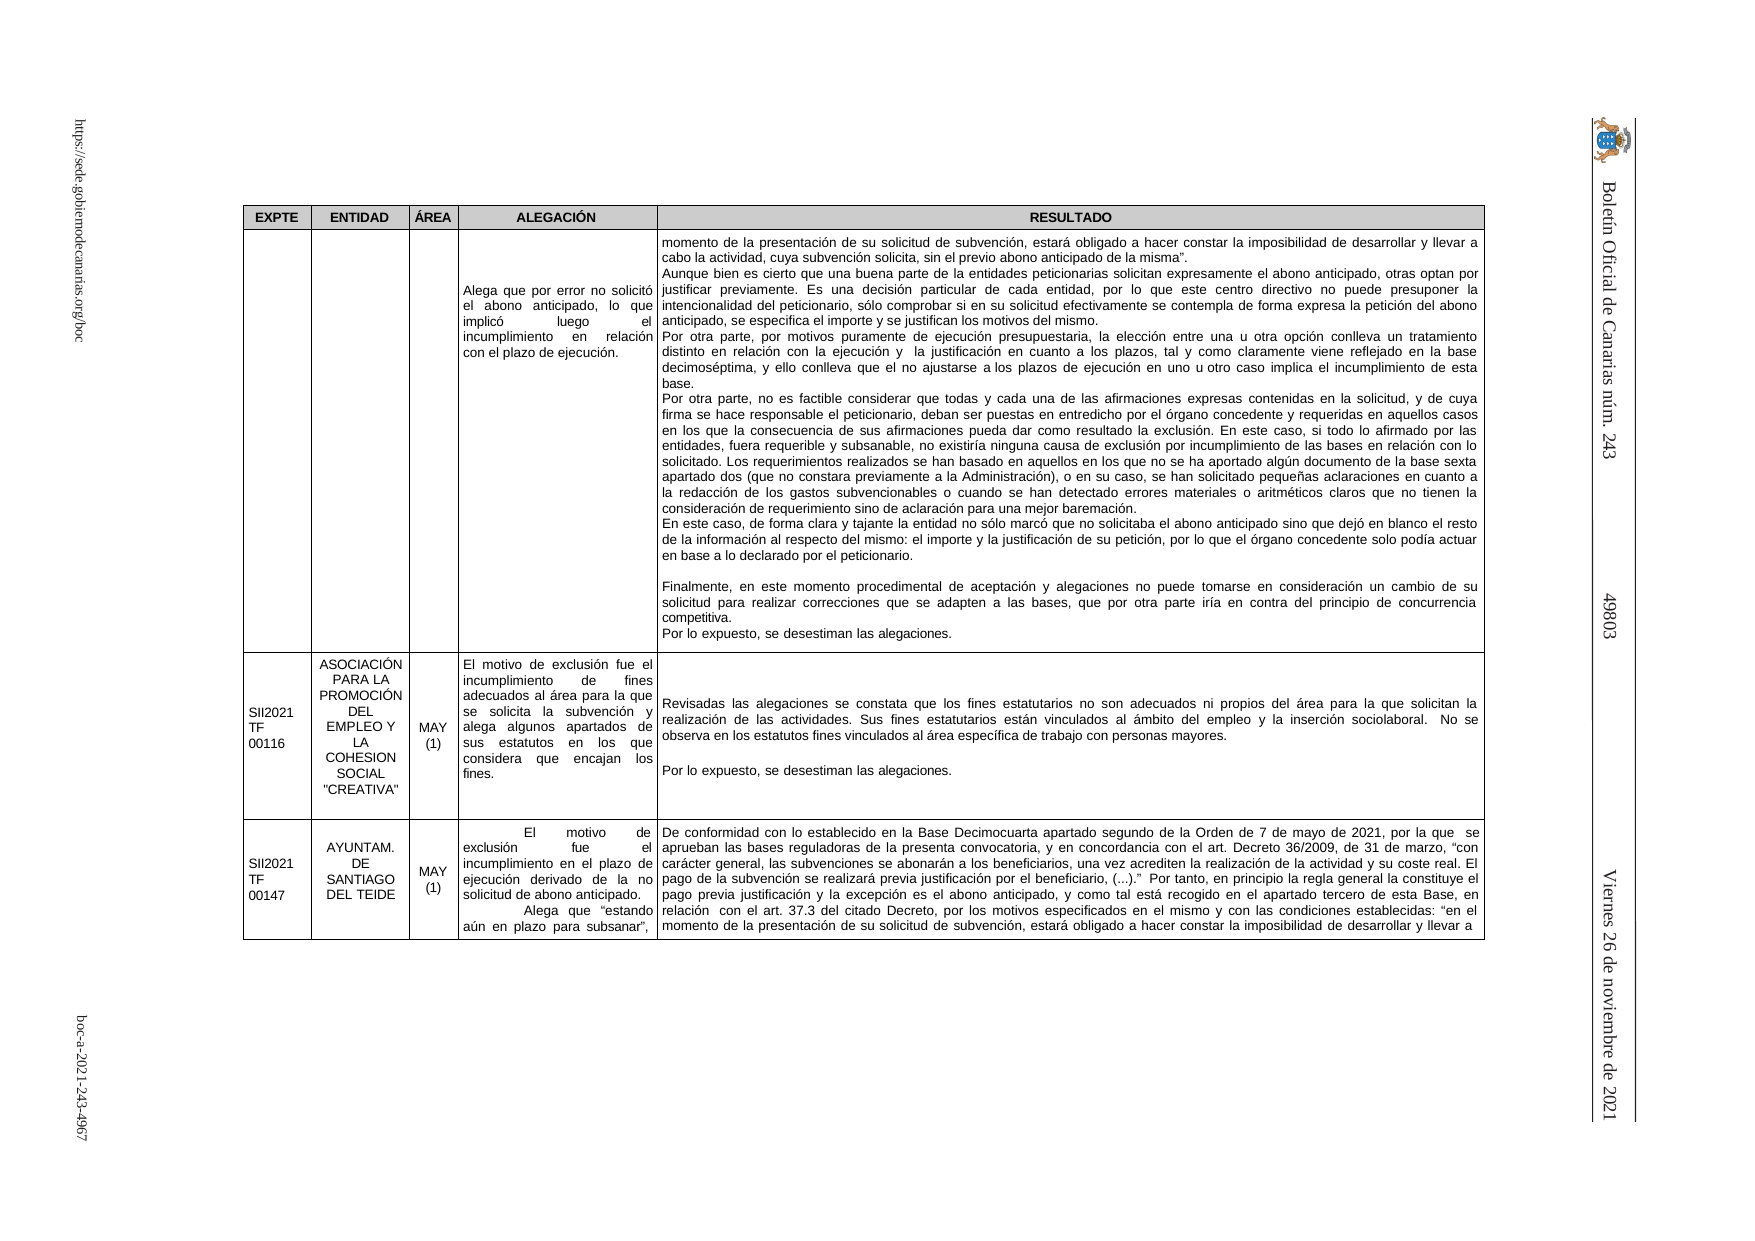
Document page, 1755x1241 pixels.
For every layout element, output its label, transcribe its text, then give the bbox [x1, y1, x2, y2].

table_cell ASOCIACIÓN PARA LA PROMOCIÓN DEL EMPLEO Y LA COHESION SOCIAL "CREATIVA" [312, 653, 409, 819]
text Viernes 26 de noviembre de 2021 [1600, 869, 1621, 1124]
table_cell MAY (1) [410, 653, 458, 819]
table_cell momento de la presentación de su solicitud de subvención, estará obligado a hacer constar la imposibilidad de desarrollar y llevar a cabo la actividad, cuya subvención solicita, sin el previo abono anticipado de la misma”. Aunque bien es cierto que una buena parte de la entidades peticionarias solicitan expresamente el abono anticipado, otras optan por justificar previamente. Es una decisión particular de cada entidad, por lo que este centro directivo no puede presuponer la intencionalidad del peticionario, sólo comprobar si en su solicitud efectivamente se contempla de forma expresa la petición del abono anticipado, se especifica el importe y se justifican los motivos del mismo. Por otra parte, por motivos puramente de ejecución presupuestaria, la elección entre una u otra opción conlleva un tratamiento distinto en relación con la ejecución y la justificación en cuanto a los plazos, tal y como claramente viene reflejado en la base decimoséptima, y ello conlleva que el no ajustarse a los plazos de ejecución en uno u otro caso implica el incumplimiento de esta base. Por otra parte, no es factible considerar que todas y cada una de las afirmaciones expresas contenidas en la solicitud, y de cuya firma se hace responsable el peticionario, deban ser puestas en entredicho por el órgano concedente y requeridas en aquellos casos en los que la consecuencia de sus afirmaciones pueda dar como resultado la exclusión. En este caso, si todo lo afirmado por las entidades, fuera requerible y subsanable, no existiría ninguna causa de exclusión por incumplimiento de las bases en relación con lo solicitado. Los requerimientos realizados se han basado en aquellos en los que no se ha aportado algún documento de la base sexta apartado dos (que no constara previamente a la Administración), o en su caso, se han solicitado pequeñas aclaraciones en cuanto a la redacción de los gastos subvencionables o cuando se han detectado errores materiales o aritméticos claros que no tienen la consideración de requerimiento sino de aclaración para una mejor baremación. En este caso, de forma clara y tajante la entidad no sólo marcó que no solicitaba el abono anticipado sino que dejó en blanco el resto de la información al respecto del mismo: el importe y la justificación de su petición, por lo que el órgano concedente solo podía actuar en base a lo declarado por el peticionario. Finalmente, en este momento procedimental de aceptación y alegaciones no puede tomarse en consideración un cambio de su solicitud para realizar correcciones que se adapten a las bases, que por otra parte iría en contra del principio de concurrencia competitiva. Por lo expuesto, se desestiman las alegaciones. [658, 230, 1484, 651]
table_cell [312, 230, 409, 651]
text Boletín Oficial de Canarias núm. 243 [1599, 181, 1621, 462]
table_header ENTIDAD [312, 206, 409, 229]
table_header RESULTADO [658, 206, 1484, 229]
table_cell SII2021 TF 00116 [244, 653, 311, 819]
table_header ÁREA [410, 206, 458, 229]
table_header ALEGACIÓN [459, 206, 657, 229]
table_cell El motivo de exclusión fue el incumplimiento de fines adecuados al área para la que se solicita la subvención y alega algunos apartados de sus estatutos en los que considera que encajan los fines. [459, 653, 657, 819]
table_cell Revisadas las alegaciones se constata que los fines estatutarios no son adecuados ni propios del área para la que solicitan la realización de las actividades. Sus fines estatutarios están vinculados al ámbito del empleo y la inserción sociolaboral. No se observa en los estatutos fines vinculados al área específica de trabajo con personas mayores. Por lo expuesto, se desestiman las alegaciones. [658, 653, 1484, 819]
table_cell [244, 230, 311, 651]
table_header EXPTE [244, 206, 311, 229]
table_cell De conformidad con lo establecido en la Base Decimocuarta apartado segundo de la Orden de 7 de mayo de 2021, por la que se aprueban las bases reguladoras de la presenta convocatoria, y en concordancia con el art. Decreto 36/2009, de 31 de marzo, “con carácter general, las subvenciones se abonarán a los beneficiarios, una vez acrediten la realización de la actividad y su coste real. El pago de la subvención se realizará previa justificación por el beneficiario, (...).” Por tanto, en principio la regla general la constituye el pago previa justificación y la excepción es el abono anticipado, y como tal está recogido en el apartado tercero de esta Base, en relación con el art. 37.3 del citado Decreto, por los motivos especificados en el mismo y con las condiciones establecidas: “en el momento de la presentación de su solicitud de subvención, estará obligado a hacer constar la imposibilidad de desarrollar y llevar a [658, 820, 1484, 939]
table_cell El motivo de exclusión fue el incumplimiento en el plazo de ejecución derivado de la no solicitud de abono anticipado. Alega que “estando aún en plazo para subsanar”, [459, 820, 657, 939]
table_cell Alega que por error no solicitó el abono anticipado, lo que implicó luego el incumplimiento en relación con el plazo de ejecución. [459, 230, 657, 651]
table_cell [410, 230, 458, 651]
text 49803 [1600, 593, 1621, 642]
table_cell SII2021 TF 00147 [244, 820, 311, 939]
table_cell AYUNTAM. DE SANTIAGO DEL TEIDE [312, 820, 409, 939]
table_cell MAY (1) [410, 820, 458, 939]
text boc-a-2021-243-4967 [74, 1016, 91, 1145]
text https://sede.gobiernodecanarias.org/boc [72, 119, 89, 352]
